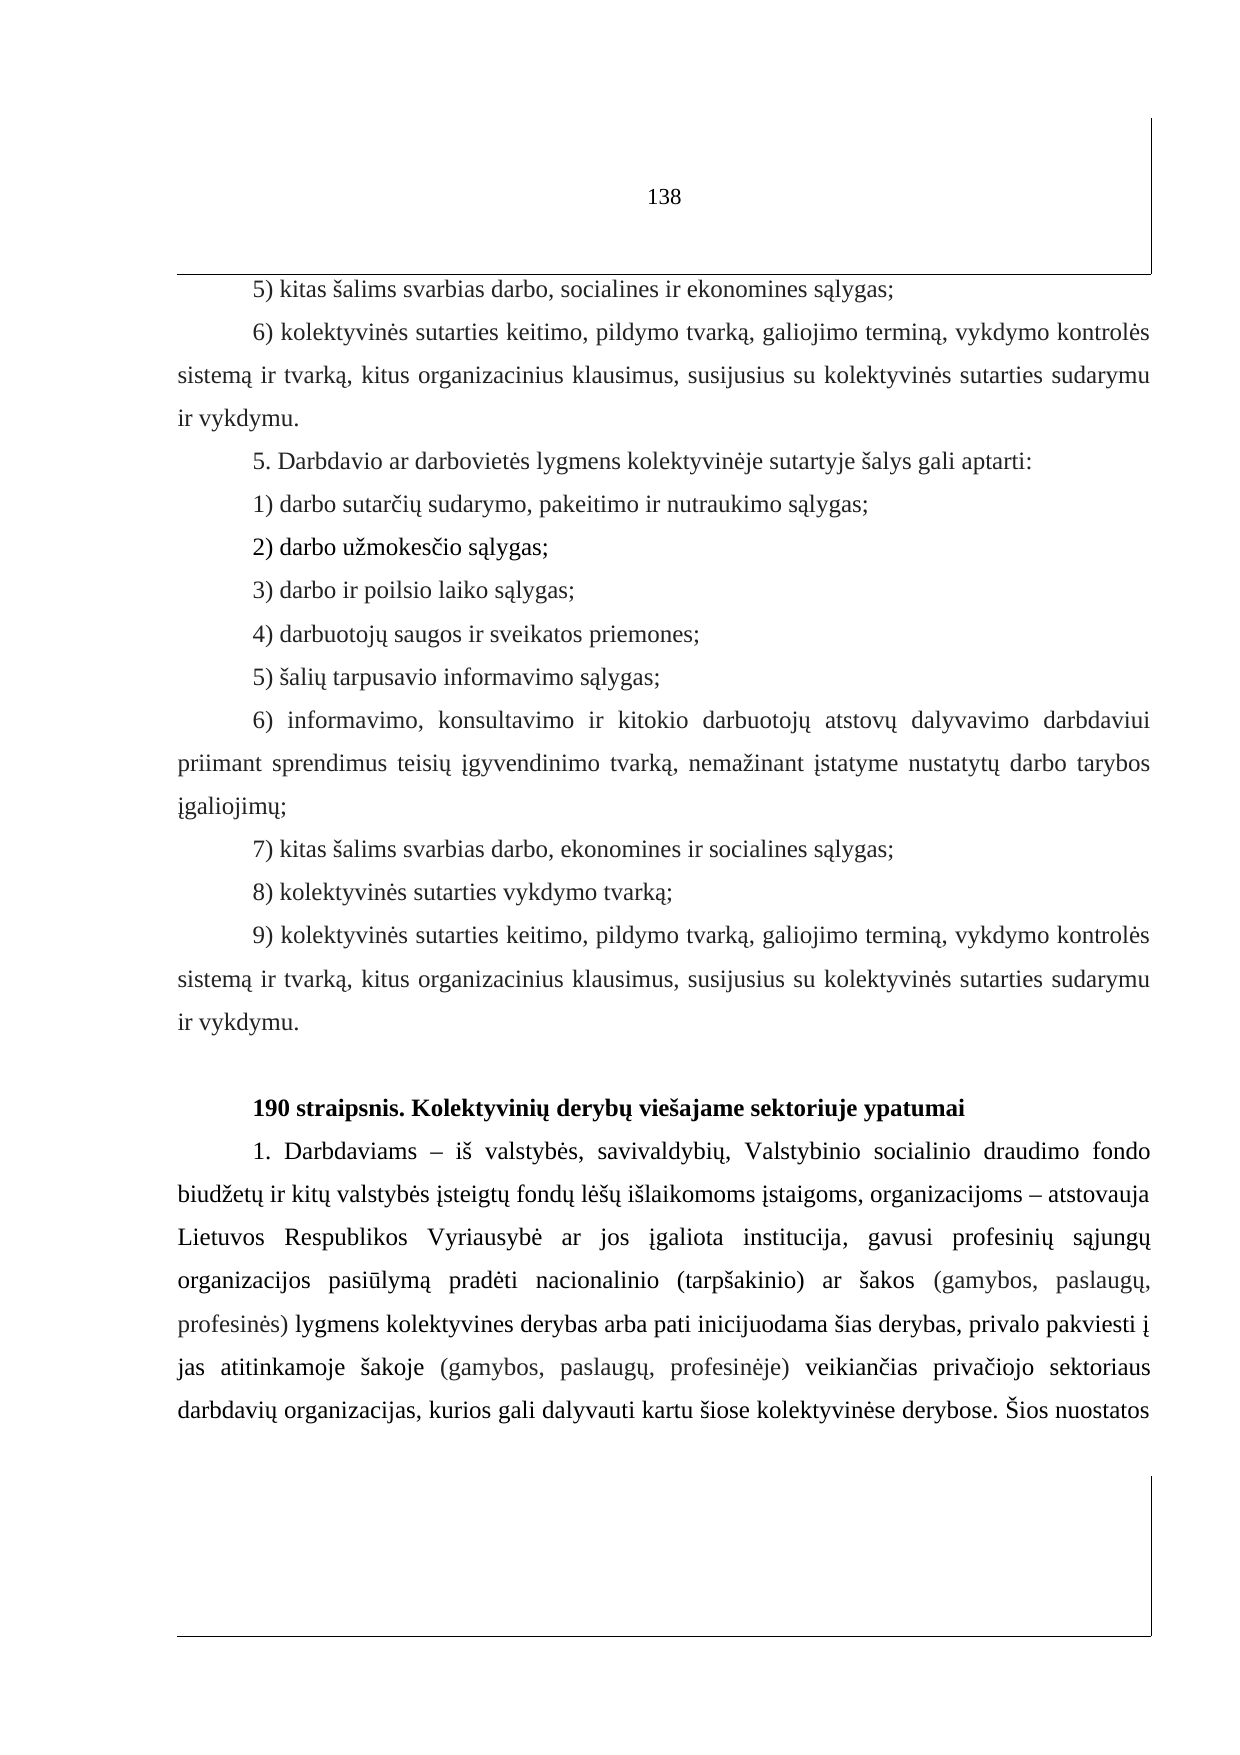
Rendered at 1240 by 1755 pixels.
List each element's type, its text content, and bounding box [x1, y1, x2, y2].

text 3) darbo ir poilsio laiko sąlygas; [177, 576, 1151, 604]
text 5) kitas šalims svarbias darbo, socialines ir ekonomines sąlygas; [177, 274, 1151, 302]
text 1. Darbdaviams ‒ iš valstybės, savivaldybių, Valstybinio socialinio draudimo fondo biudžetų ir kitų valstybės įsteigtų fondų lėšų išlaikomoms įstaigoms, organizacijoms ‒ atstovauja Lietuvos Respublikos Vyriausybė ar jos įgaliota institucija, gavusi profesinių sąjungų organizacijos pasiūlymą pradėti nacionalinio (tarpšakinio) ar šakos (gamybos, paslaugų, profesinės) lygmens kolektyvines derybas arba pati inicijuodama šias derybas, privalo pakviesti į jas atitinkamoje šakoje (gamybos, paslaugų, profesinėje) veikiančias privačiojo sektoriaus darbdavių organizacijas, kurios gali dalyvauti kartu šiose kolektyvinėse derybose. Šios nuostatos [177, 1136, 1151, 1424]
text 2) darbo užmokesčio sąlygas; [177, 532, 1151, 561]
text 6) kolektyvinės sutarties keitimo, pildymo tvarką, galiojimo terminą, vykdymo kontrolės sistemą ir tvarką, kitus organizacinius klausimus, susijusius su kolektyvinės sutarties sudarymu ir vykdymu. [177, 317, 1151, 432]
text 6) informavimo, konsultavimo ir kitokio darbuotojų atstovų dalyvavimo darbdaviui priimant sprendimus teisių įgyvendinimo tvarką, nemažinant įstatyme nustatytų darbo tarybos įgaliojimų; [177, 705, 1151, 820]
text 9) kolektyvinės sutarties keitimo, pildymo tvarką, galiojimo terminą, vykdymo kontrolės sistemą ir tvarką, kitus organizacinius klausimus, susijusius su kolektyvinės sutarties sudarymu ir vykdymu. [177, 921, 1151, 1036]
text 5) šalių tarpusavio informavimo sąlygas; [177, 662, 1151, 691]
text 7) kitas šalims svarbias darbo, ekonomines ir socialines sąlygas; [177, 834, 1151, 863]
text 5. Darbdavio ar darbovietės lygmens kolektyvinėje sutartyje šalys gali aptarti: [177, 446, 1151, 475]
text 1) darbo sutarčių sudarymo, pakeitimo ir nutraukimo sąlygas; [177, 489, 1151, 518]
text 8) kolektyvinės sutarties vykdymo tvarką; [177, 877, 1151, 906]
text 4) darbuotojų saugos ir sveikatos priemones; [177, 619, 1151, 647]
text 190 straipsnis. Kolektyvinių derybų viešajame sektoriuje ypatumai [177, 1093, 1151, 1122]
